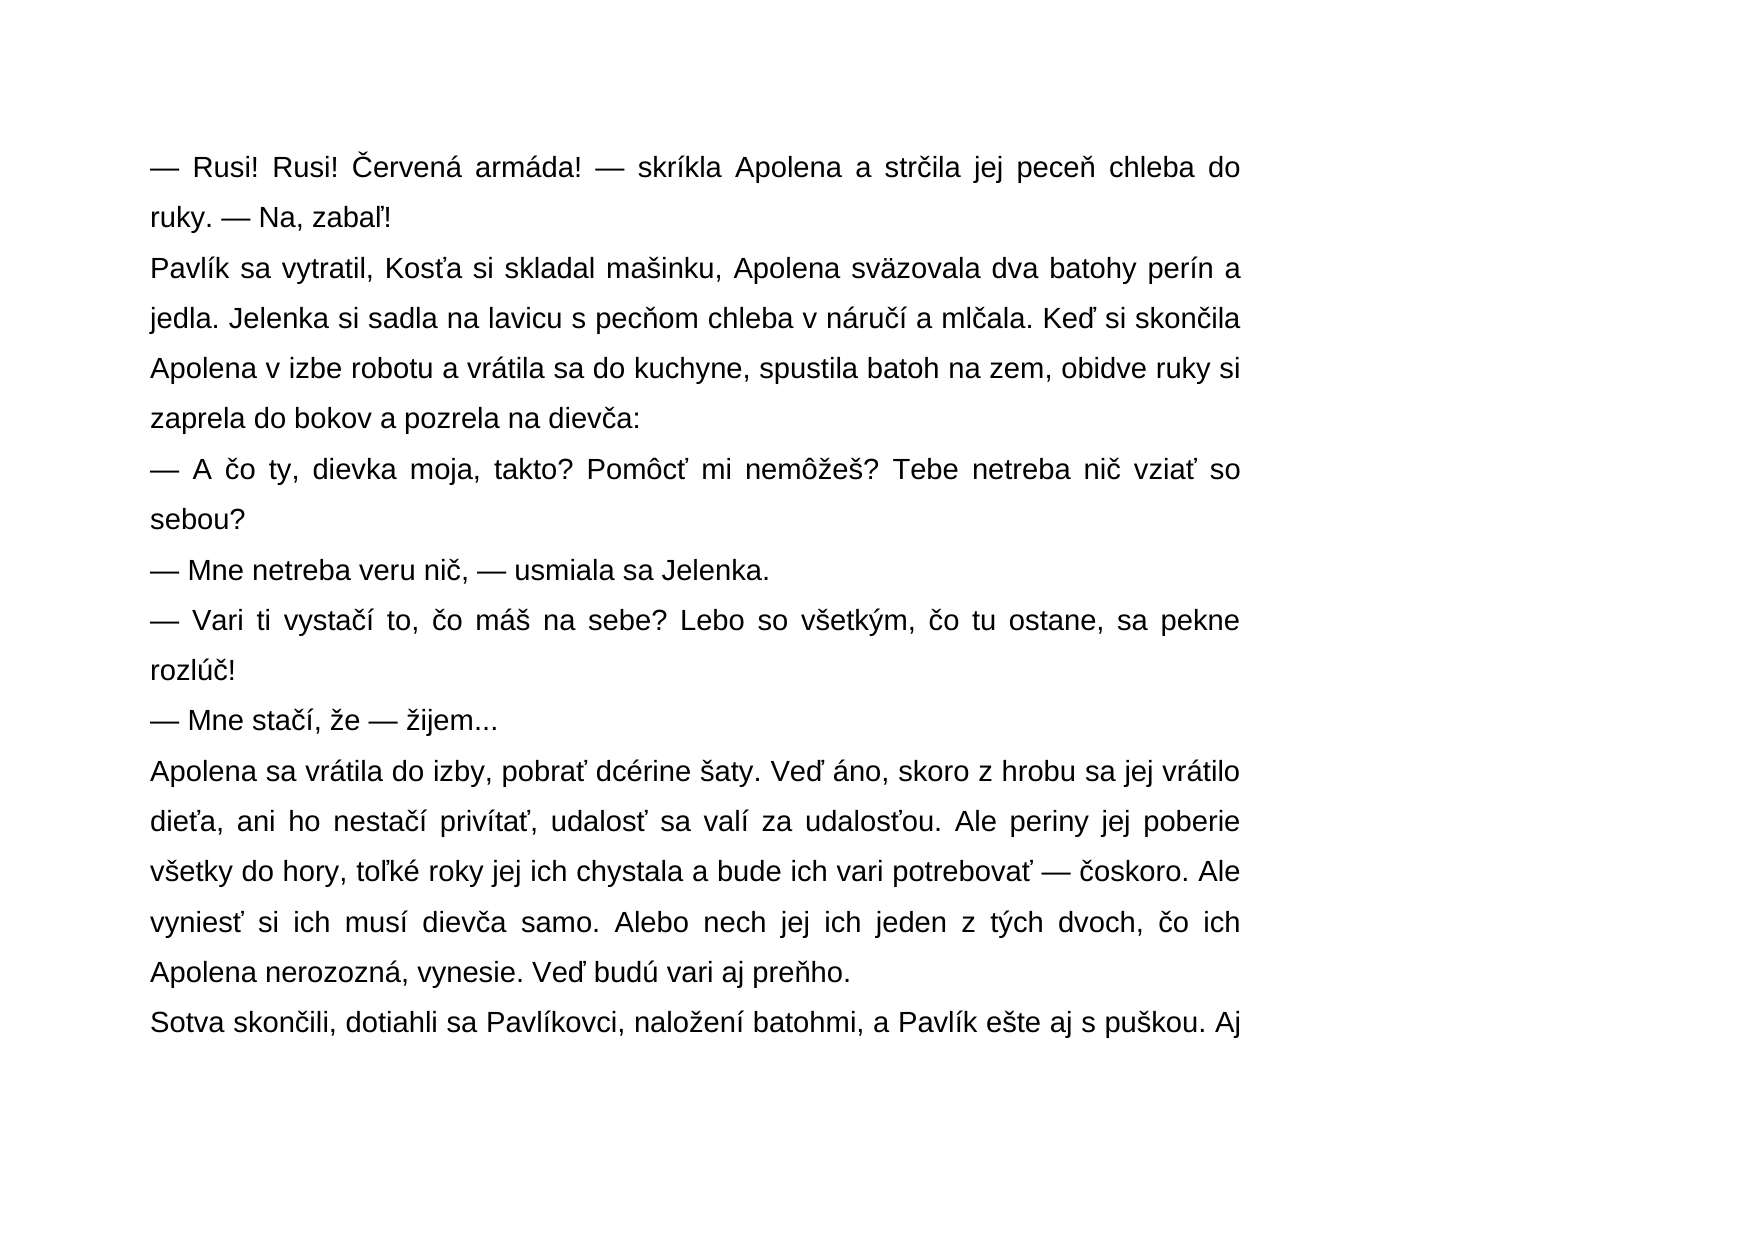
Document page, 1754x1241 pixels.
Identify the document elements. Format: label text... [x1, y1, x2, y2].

text Sotva skončili, dotiahli sa Pavlíkovci, naložení batohmi, a Pavlík ešte aj s puškou. Aj [150, 1005, 1243, 1039]
text — Rusi! Rusi! Červená armáda! — skríkla Apolena a strčila jej peceň chleba do ruky. — Na, zabaľ! [150, 150, 1243, 234]
text Apolena sa vrátila do izby, pobrať dcérine šaty. Veď áno, skoro z hrobu sa jej vrátilo dieťa, ani ho nestačí privítať, udalosť sa valí za udalosťou. Ale periny jej poberie všetky do hory, toľké roky jej ich chystala a bude ich vari potrebovať — čoskoro. Ale vyniesť si ich musí dievča samo. Alebo nech jej ich jeden z tých dvoch, čo ich Apolena nerozozná, vynesie. Veď budú vari aj preňho. [150, 754, 1243, 988]
text — A čo ty, dievka moja, takto? Pomôcť mi nemôžeš? Tebe netreba nič vziať so sebou? [150, 452, 1243, 536]
text Pavlík sa vytratil, Kosťa si skladal mašinku, Apolena sväzovala dva batohy perín a jedla. Jelenka si sadla na lavicu s pecňom chleba v náručí a mlčala. Keď si skončila Apolena v izbe robotu a vrátila sa do kuchyne, spustila batoh na zem, obidve ruky si zaprela do bokov a pozrela na dievča: [150, 251, 1243, 435]
text — Vari ti vystačí to, čo máš na sebe? Lebo so všetkým, čo tu ostane, sa pekne rozlúč! [150, 603, 1243, 687]
text — Mne netreba veru nič, — usmiala sa Jelenka. [150, 552, 1243, 586]
text — Mne stačí, že — žijem... [150, 703, 1243, 737]
